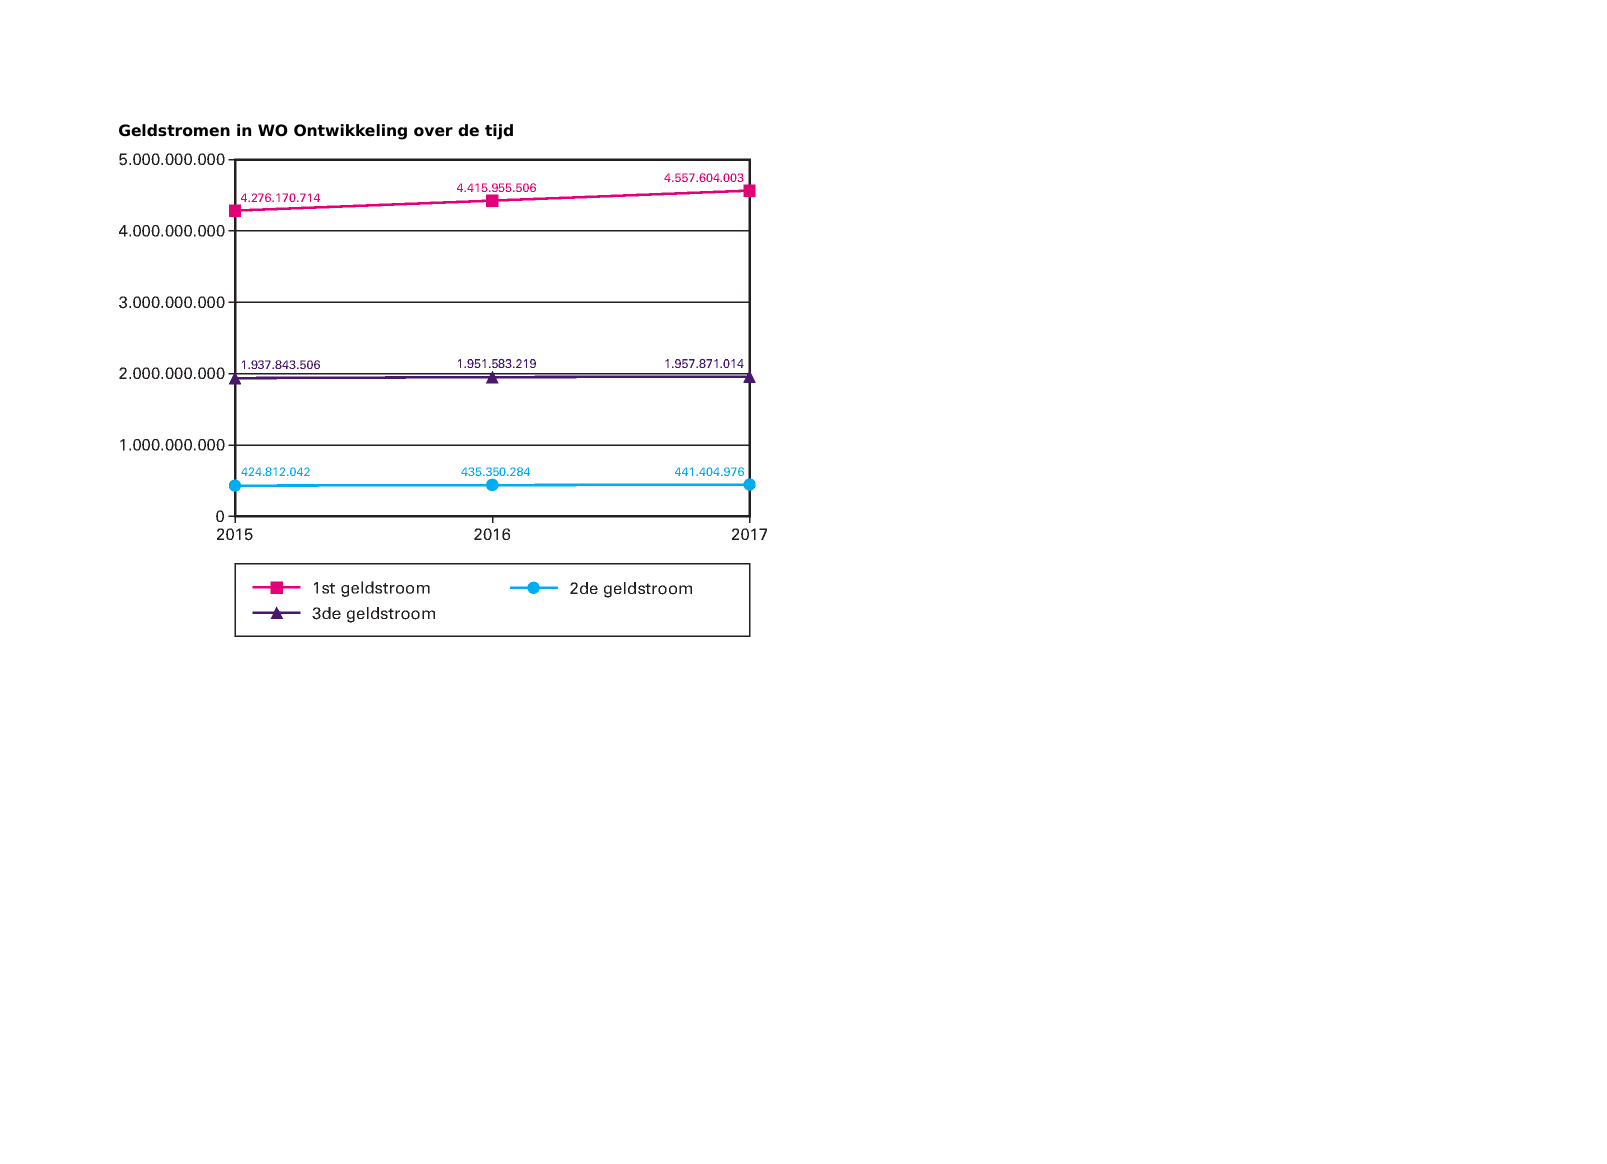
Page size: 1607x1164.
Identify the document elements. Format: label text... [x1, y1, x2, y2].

text Geldstromen in WO Ontwikkeling over de tijd [118, 122, 768, 140]
picture [118, 151, 768, 637]
